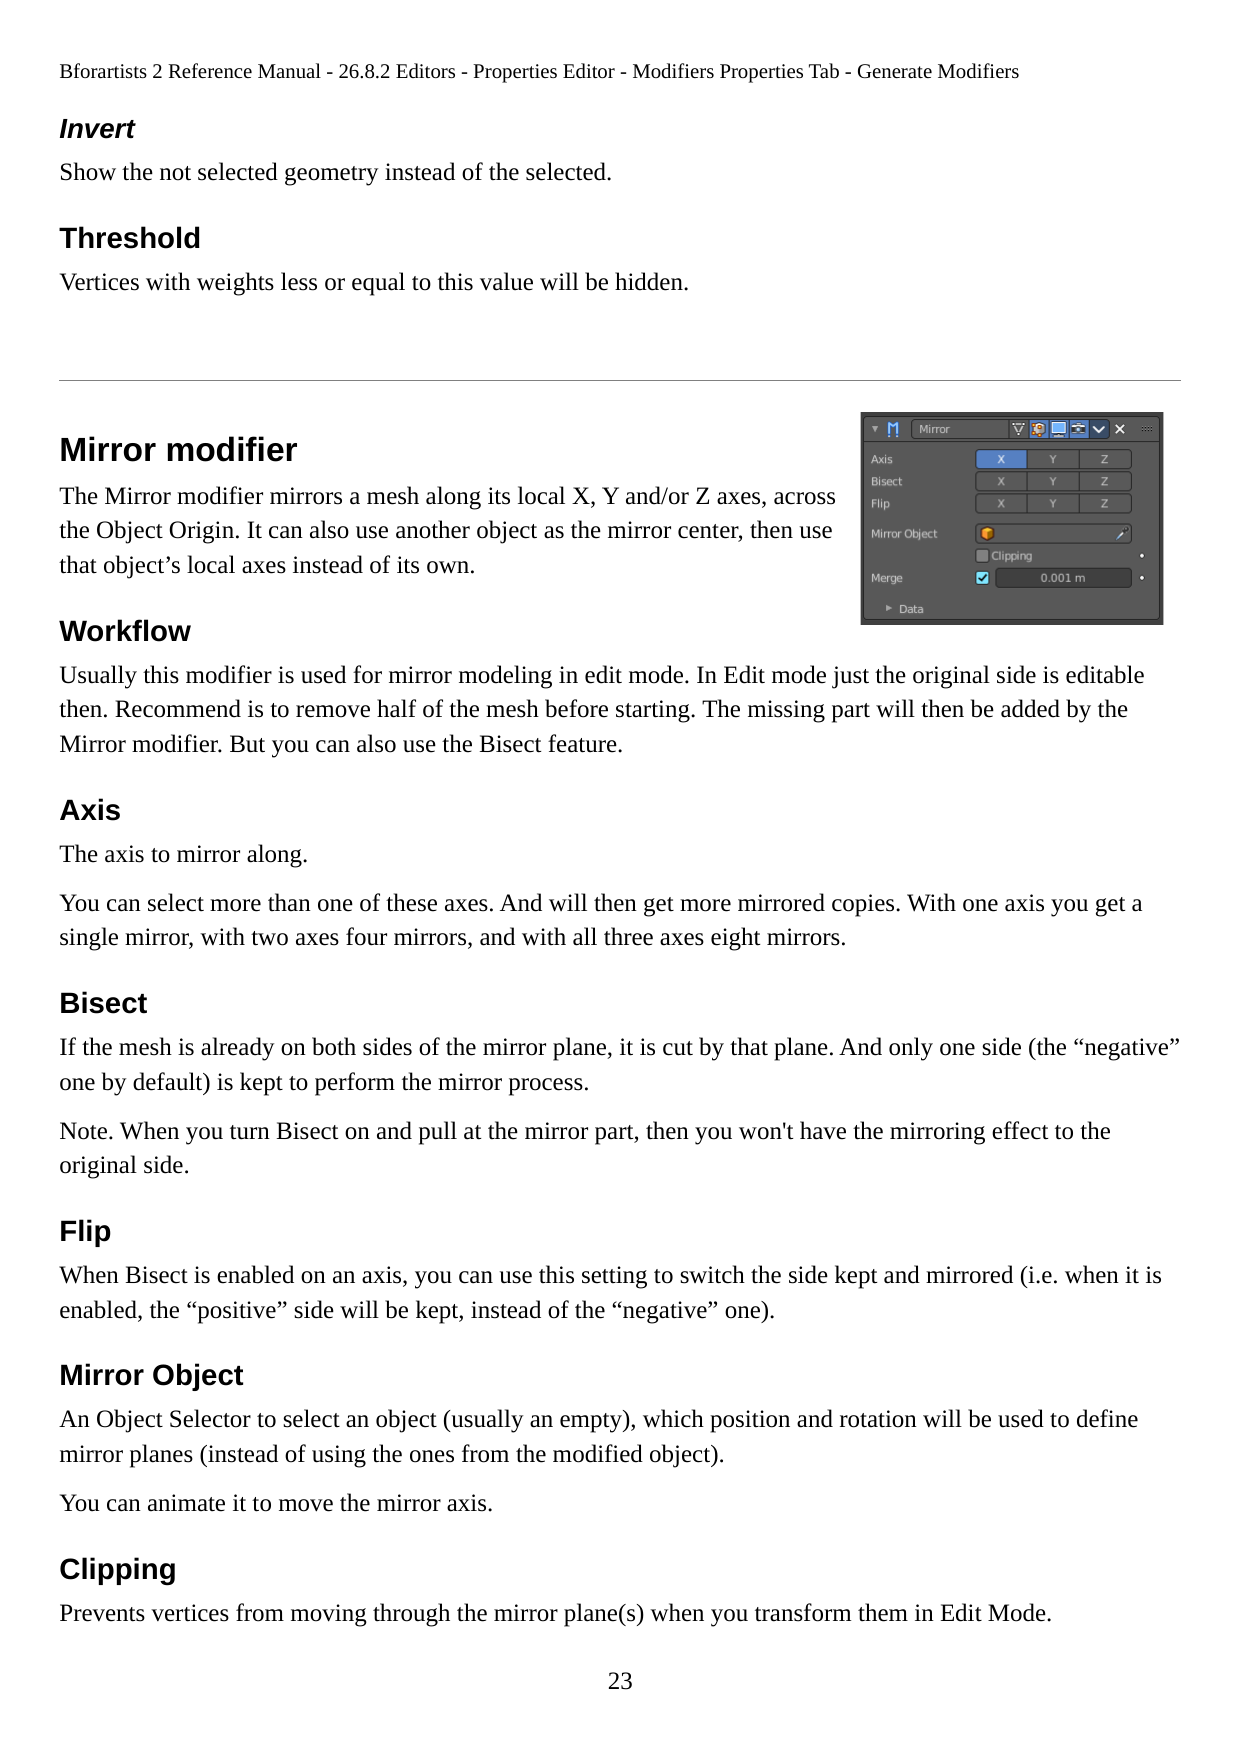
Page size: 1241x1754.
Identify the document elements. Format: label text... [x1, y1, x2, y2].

subtitle Axis [59, 793, 1181, 826]
subtitle Mirror Object [59, 1358, 1181, 1392]
text Prevents vertices from moving through the mirror plane(s) when you transform them in Edit Mode. [59, 1598, 1181, 1627]
subtitle Clipping [59, 1552, 1181, 1586]
picture [860, 412, 1164, 625]
subtitle Mirror modifier [59, 430, 860, 469]
text Usually this modifier is used for mirror modeling in edit mode. In Edit mode just the original side is editable then. Recommend is to remove half of the mesh before starting. The missing part will then be added by the Mirror modifier. But you can also use the Bisect feature. [59, 660, 1181, 758]
subtitle Bisect [59, 986, 1181, 1020]
subtitle [1164, 430, 1181, 469]
text Vertices with weights less or equal to this value will be hidden. [59, 267, 1181, 296]
text Show the not selected geometry instead of the selected. [59, 157, 1181, 186]
text You can select more than one of these axes. And will then get more mirrored copies. With one axis you get a single mirror, with two axes four mirrors, and with all three axes eight mirrors. [59, 888, 1181, 951]
text If the mesh is already on both sides of the mirror plane, it is cut by that plane. And only one side (the “negative” one by default) is kept to perform the mirror process. [59, 1032, 1181, 1096]
text The Mirror modifier mirrors a mesh along its local X, Y and/or Z axes, across the Object Origin. It can also use another object as the mirror center, then use that object’s local axes instead of its own. [59, 481, 860, 579]
subtitle Flip [59, 1214, 1181, 1248]
text You can animate it to move the mirror axis. [59, 1488, 1181, 1517]
text The axis to mirror along. [59, 839, 1181, 868]
subtitle Threshold [59, 221, 1181, 254]
subtitle Invert [59, 113, 1181, 144]
text Note. When you turn Bisect on and pull at the mirror part, then you won't have the mirroring effect to the original side. [59, 1116, 1181, 1179]
text When Bisect is enabled on an axis, you can use this setting to switch the side kept and mirrored (i.e. when it is enabled, the “positive” side will be kept, instead of the “negative” one). [59, 1260, 1181, 1323]
text An Object Selector to select an object (usually an empty), which position and rotation will be used to define mirror planes (instead of using the ones from the modified object). [59, 1404, 1181, 1468]
subtitle Workflow [59, 614, 1181, 647]
